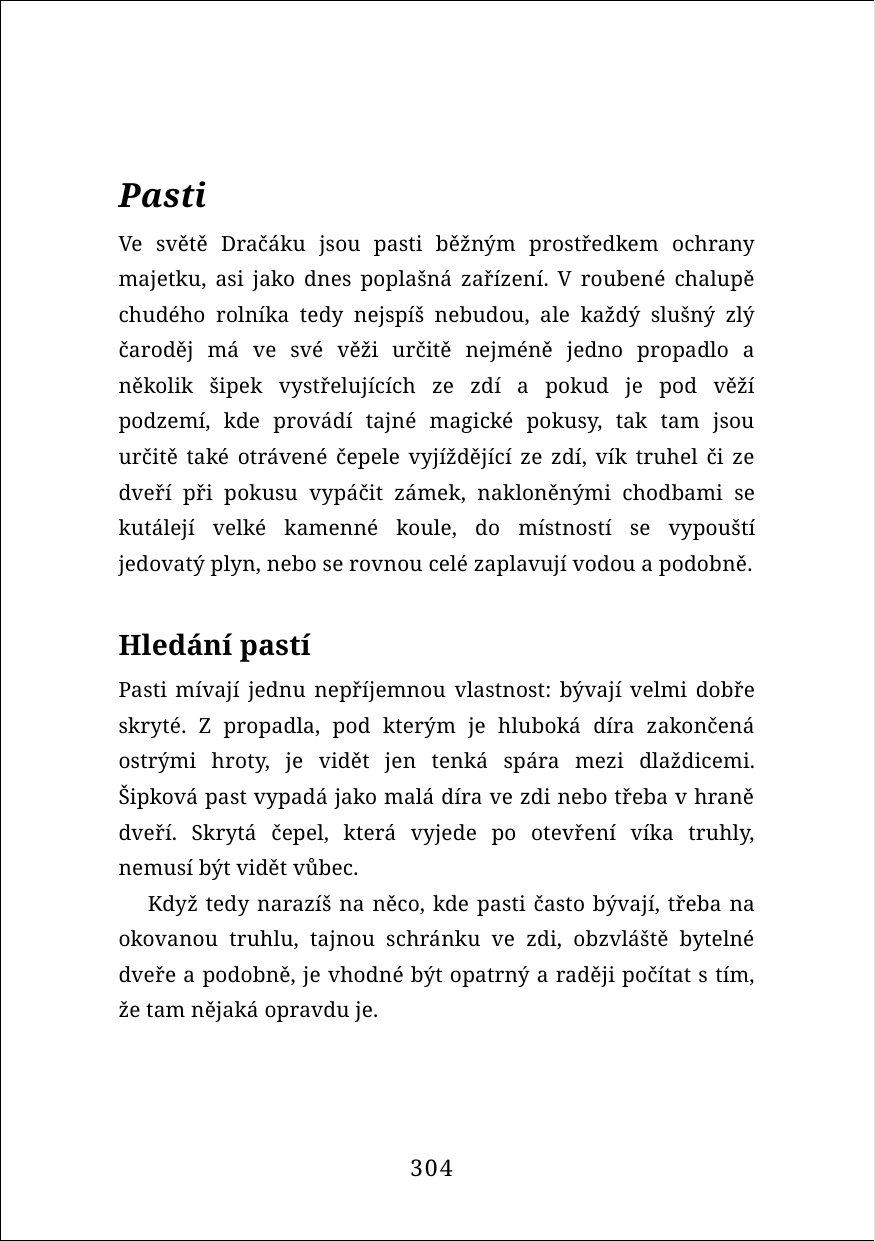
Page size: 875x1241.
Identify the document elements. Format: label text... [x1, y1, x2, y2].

subtitle Hledání pastí [118, 626, 756, 664]
text Pasti mívají jednu nepříjemnou vlastnost: bývají velmi dobře skryté. Z propadla, pod kterým je hluboká díra zakončená ostrými hroty, je vidět jen tenká spára mezi dlaždicemi. Šipková past vypadá jako malá díra ve zdi nebo třeba v hraně dveří. Skrytá čepel, která vyjede po otevření víka truhly, nemusí být vidět vůbec. Když tedy narazíš na něco, kde pasti často bývají, třeba na okovanou truhlu, tajnou schránku ve zdi, obzvláště bytelné dveře a podobně, je vhodné být opatrný a raději počítat s tím, že tam nějaká opravdu je. [118, 676, 756, 1024]
text Ve světě Dračáku jsou pasti běžným prostředkem ochrany majetku, asi jako dnes poplašná zařízení. V roubené chalupě chudého rolníka tedy nejspíš nebudou, ale každý slušný zlý čaroděj má ve své věži určitě nejméně jedno propadlo a několik šipek vystřelujících ze zdí a pokud je pod věží podzemí, kde provádí tajné magické pokusy, tak tam jsou určitě také otrávené čepele vyjíždějící ze zdí, vík truhel či ze dveří při pokusu vypáčit zámek, nakloněnými chodbami se kutálejí velké kamenné koule, do místností se vypouští jedovatý plyn, nebo se rovnou celé zaplavují vodou a podobně. [118, 229, 756, 577]
subtitle Pasti [118, 172, 756, 217]
